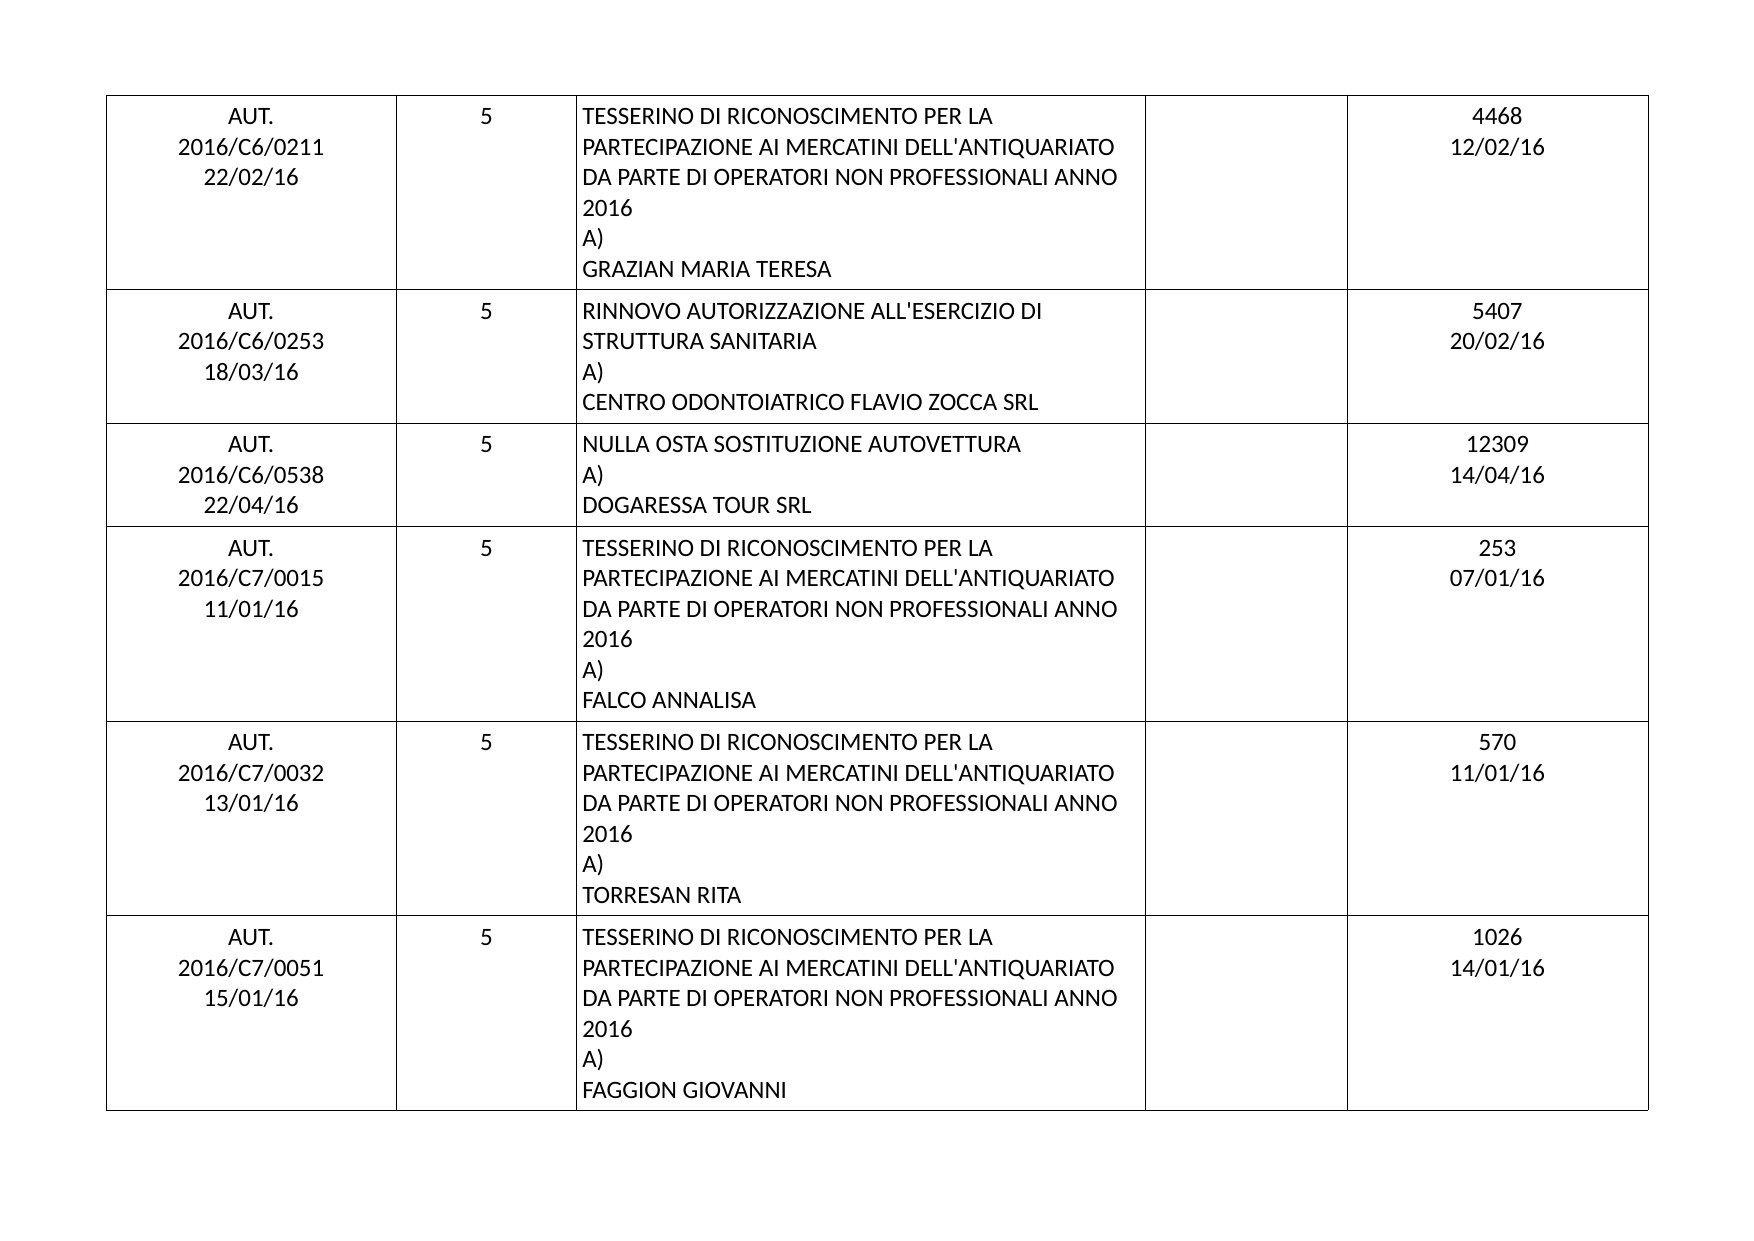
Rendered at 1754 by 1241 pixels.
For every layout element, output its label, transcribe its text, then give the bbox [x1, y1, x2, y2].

table_cell AUT. 2016/C6/0211 22/02/16 [107, 96, 396, 289]
table_cell nulla osta sostituzione autovettura a) dogaressa tour srl [577, 424, 1145, 526]
table_cell 570 11/01/16 [1348, 722, 1648, 915]
table_cell AUT. 2016/C7/0015 11/01/16 [107, 527, 396, 721]
table_cell tesserino di riconoscimento per la partecipazione ai mercatini dell'antiquariato da parte di operatori non professionali anno 2016 a) falco annalisa [577, 527, 1145, 721]
table_cell tesserino di riconoscimento per la partecipazione ai mercatini dell'antiquariato da parte di operatori non professionali anno 2016 a) faggion giovanni [577, 916, 1145, 1110]
table_cell [1146, 527, 1347, 721]
table_cell AUT. 2016/C6/0253 18/03/16 [107, 290, 396, 423]
table_cell 5 [397, 96, 576, 289]
table_cell 5407 20/02/16 [1348, 290, 1648, 423]
table_cell 5 [397, 290, 576, 423]
table_cell [1146, 916, 1347, 1110]
table_cell 5 [397, 527, 576, 721]
table_cell rinnovo autorizzazione all'esercizio di struttura sanitaria a) centro odontoiatrico flavio zocca srl [577, 290, 1145, 423]
table_cell [1146, 424, 1347, 526]
table_cell [1146, 96, 1347, 289]
table_cell 5 [397, 916, 576, 1110]
table_cell 253 07/01/16 [1348, 527, 1648, 721]
table_cell [1146, 722, 1347, 915]
table_cell 5 [397, 424, 576, 526]
table_cell 12309 14/04/16 [1348, 424, 1648, 526]
table_cell [1146, 290, 1347, 423]
table_cell AUT. 2016/C7/0032 13/01/16 [107, 722, 396, 915]
table_cell AUT. 2016/C6/0538 22/04/16 [107, 424, 396, 526]
table_cell tesserino di riconoscimento per la partecipazione ai mercatini dell'antiquariato da parte di operatori non professionali anno 2016 a) grazian maria teresa [577, 96, 1145, 289]
table_cell 1026 14/01/16 [1348, 916, 1648, 1110]
table_cell 5 [397, 722, 576, 915]
table_cell tesserino di riconoscimento per la partecipazione ai mercatini dell'antiquariato da parte di operatori non professionali anno 2016 a) torresan rita [577, 722, 1145, 915]
table_cell AUT. 2016/C7/0051 15/01/16 [107, 916, 396, 1110]
table_cell 4468 12/02/16 [1348, 96, 1648, 289]
